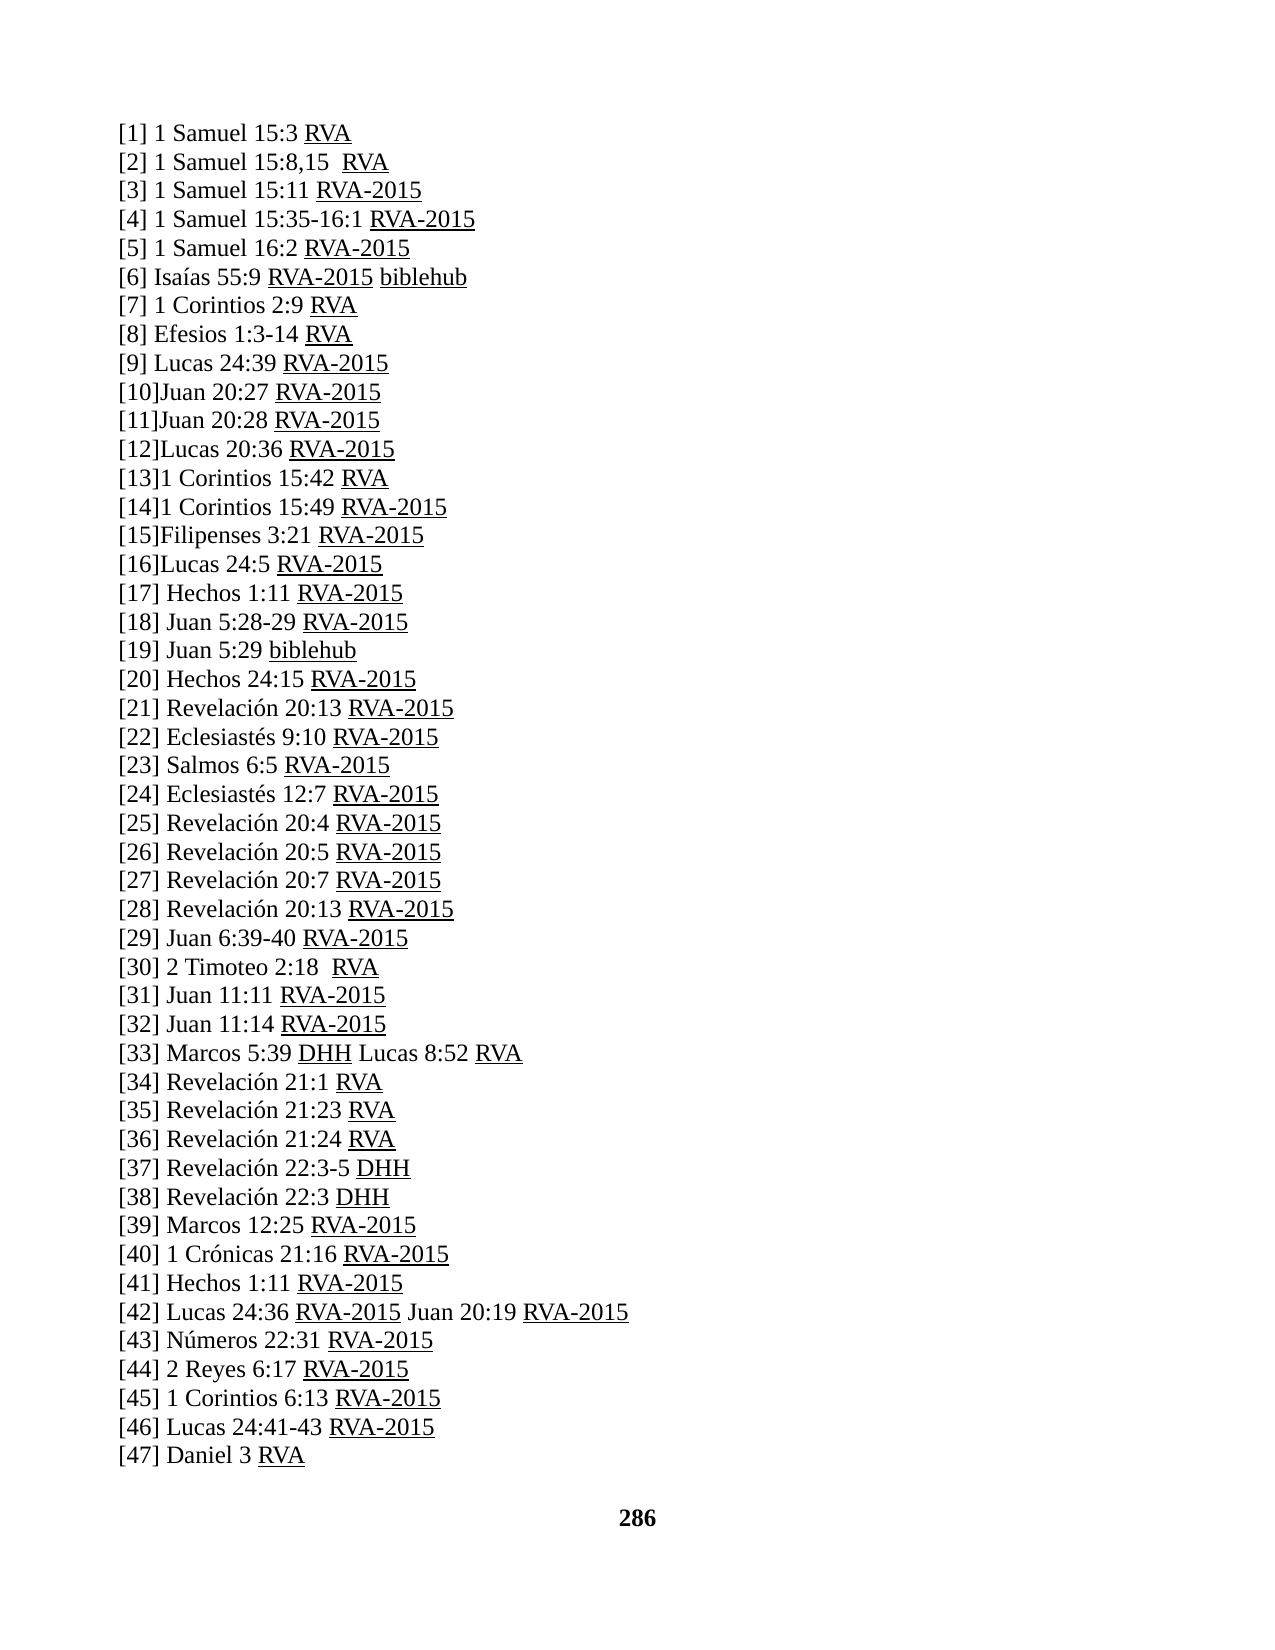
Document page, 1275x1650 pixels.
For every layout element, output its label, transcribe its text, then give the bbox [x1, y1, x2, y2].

text Daniel 3 RVA [118, 1441, 1157, 1469]
text Juan 11:11 RVA-2015 [118, 981, 1157, 1009]
text Lucas 24:5 RVA-2015 [118, 549, 1157, 578]
text Salmos 6:5 RVA-2015 [118, 751, 1157, 779]
text Revelación 22:3-5 DHH [118, 1153, 1157, 1182]
text Revelación 20:4 RVA-2015 [118, 808, 1157, 837]
text Revelación 20:13 RVA-2015 [118, 894, 1157, 923]
text Marcos 5:39 DHH Lucas 8:52 RVA [118, 1038, 1157, 1067]
text Filipenses 3:21 RVA-2015 [118, 521, 1157, 549]
text Juan 20:27 RVA-2015 [118, 377, 1157, 406]
text Lucas 24:39 RVA-2015 [118, 348, 1157, 377]
text Juan 5:29 biblehub [118, 636, 1157, 664]
text 1 Corintios 15:42 RVA [118, 463, 1157, 492]
text Isaías 55:9 RVA-2015 biblehub [118, 262, 1157, 291]
text 2 Timoteo 2:18 RVA [118, 952, 1157, 981]
text Revelación 21:1 RVA [118, 1067, 1157, 1096]
text Efesios 1:3-14 RVA [118, 319, 1157, 348]
text 1 Samuel 16:2 RVA-2015 [118, 233, 1157, 262]
text Lucas 24:36 RVA-2015 Juan 20:19 RVA-2015 [118, 1297, 1157, 1326]
text Eclesiastés 9:10 RVA-2015 [118, 722, 1157, 751]
text 1 Samuel 15:35-16:1 RVA-2015 [118, 204, 1157, 233]
text Lucas 20:36 RVA-2015 [118, 434, 1157, 463]
text Hechos 1:11 RVA-2015 [118, 578, 1157, 607]
text Hechos 1:11 RVA-2015 [118, 1268, 1157, 1297]
text Revelación 21:24 RVA [118, 1124, 1157, 1153]
text Revelación 20:7 RVA-2015 [118, 866, 1157, 894]
text Números 22:31 RVA-2015 [118, 1326, 1157, 1354]
text 2 Reyes 6:17 RVA-2015 [118, 1354, 1157, 1383]
text Eclesiastés 12:7 RVA-2015 [118, 779, 1157, 808]
text Juan 6:39-40 RVA-2015 [118, 923, 1157, 952]
text Lucas 24:41-43 RVA-2015 [118, 1412, 1157, 1441]
text 1 Samuel 15:8,15 RVA [118, 147, 1157, 176]
text 1 Corintios 2:9 RVA [118, 291, 1157, 319]
text Juan 20:28 RVA-2015 [118, 406, 1157, 434]
text 1 Corintios 6:13 RVA-2015 [118, 1383, 1157, 1412]
text Revelación 21:23 RVA [118, 1096, 1157, 1124]
text 1 Samuel 15:3 RVA [118, 118, 1157, 147]
text Juan 5:28-29 RVA-2015 [118, 607, 1157, 636]
text Hechos 24:15 RVA-2015 [118, 664, 1157, 693]
text 1 Samuel 15:11 RVA-2015 [118, 176, 1157, 204]
text Juan 11:14 RVA-2015 [118, 1009, 1157, 1038]
text 1 Corintios 15:49 RVA-2015 [118, 492, 1157, 521]
text Revelación 20:5 RVA-2015 [118, 837, 1157, 866]
text Revelación 22:3 DHH [118, 1182, 1157, 1211]
text Marcos 12:25 RVA-2015 [118, 1211, 1157, 1239]
text 1 Crónicas 21:16 RVA-2015 [118, 1239, 1157, 1268]
text Revelación 20:13 RVA-2015 [118, 693, 1157, 722]
